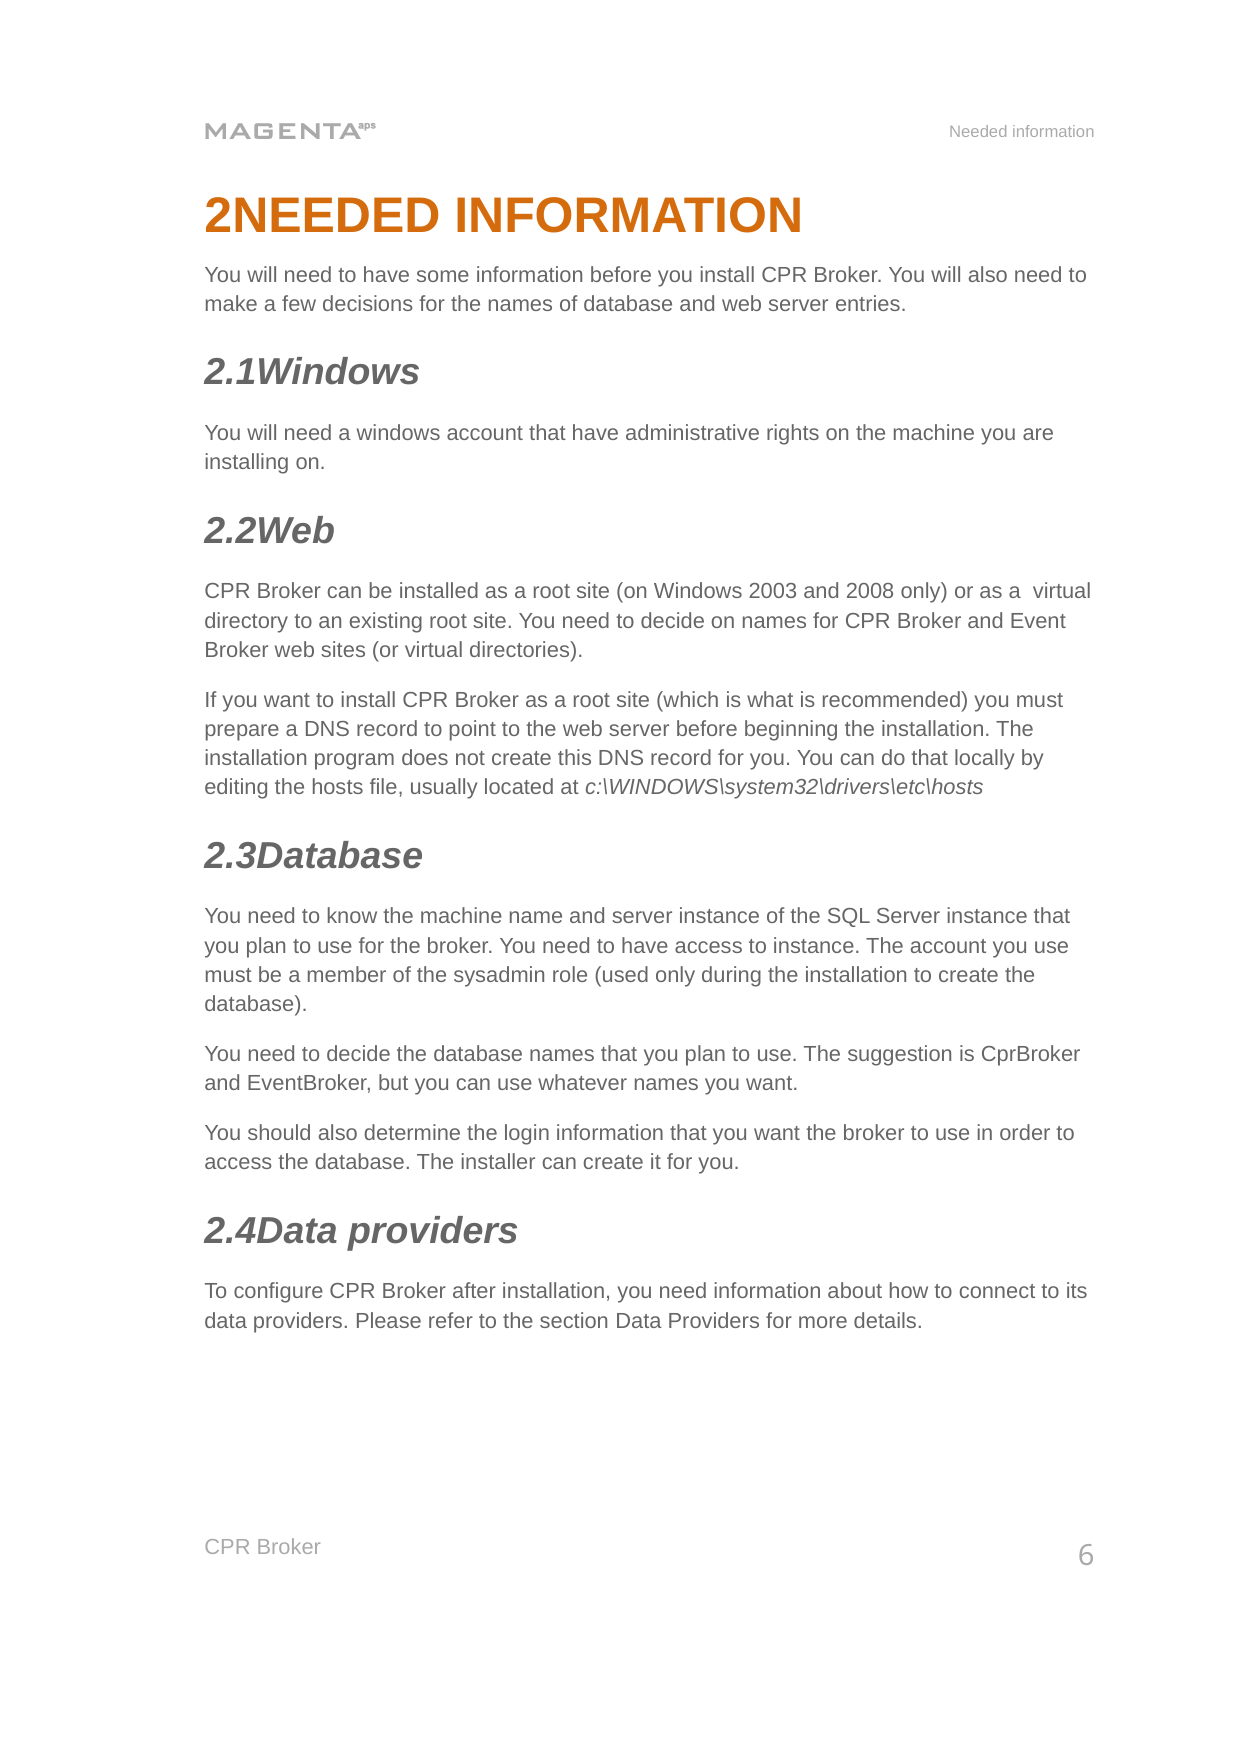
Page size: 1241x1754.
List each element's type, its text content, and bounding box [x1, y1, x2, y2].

subtitle Needed information [204, 186, 1094, 244]
text You need to know the machine name and server instance of the SQL Server instance that you plan to use for the broker. You need to have access to instance. The account you use must be a member of the sysadmin role (used only during the installation to create the database). [204, 901, 1094, 1017]
text If you want to install CPR Broker as a root site (which is what is recommended) you must prepare a DNS record to point to the web server before beginning the installation. The installation program does not create this DNS record for you. You can do that locally by editing the hosts file, usually located at c:\WINDOWS\system32\drivers\etc\hosts [204, 684, 1094, 801]
text You should also determine the login information that you want the broker to use in order to access the database. The installer can create it for you. [204, 1117, 1094, 1176]
text CPR Broker can be installed as a root site (on Windows 2003 and 2008 only) or as a virtual directory to an existing root site. You need to decide on names for CPR Broker and Event Broker web sites (or virtual directories). [204, 576, 1094, 663]
text To configure CPR Broker after installation, you need information about how to connect to its data providers. Please refer to the section Data Providers for more details. [204, 1276, 1094, 1334]
text You need to decide the database names that you plan to use. The suggestion is CprBroker and EventBroker, but you can use whatever names you want. [204, 1038, 1094, 1096]
text You will need a windows account that have administrative rights on the machine you are installing on. [204, 417, 1094, 476]
subtitle Data providers [204, 1196, 1094, 1255]
text You will need to have some information before you install CPR Broker. You will also need to make a few decisions for the names of database and web server entries. [204, 259, 1094, 317]
subtitle Windows [204, 338, 1094, 396]
subtitle Web [204, 496, 1094, 555]
subtitle Database [204, 821, 1094, 880]
